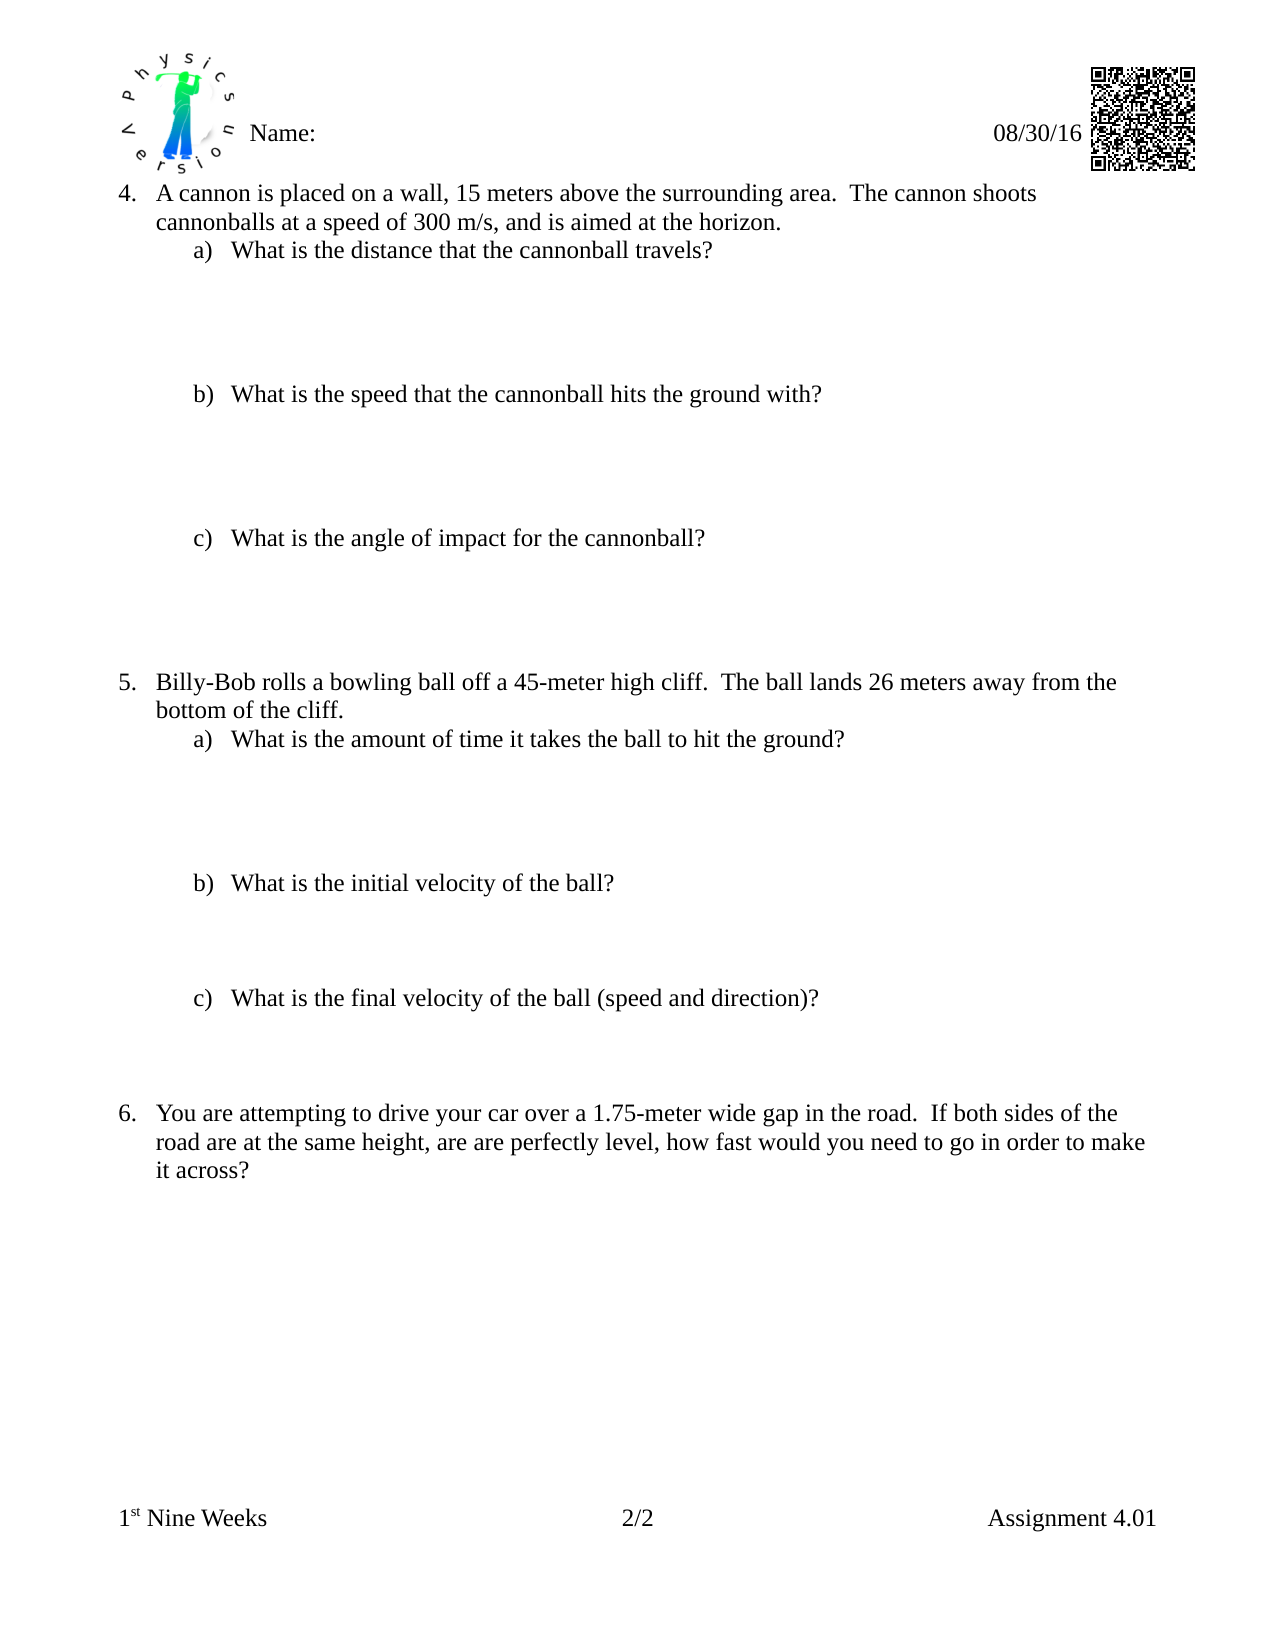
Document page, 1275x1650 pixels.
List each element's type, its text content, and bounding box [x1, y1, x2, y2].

list What is the initial velocity of the ball? [193, 868, 1157, 897]
list What is the distance that the cannonball travels? [193, 236, 1157, 264]
picture [121, 53, 235, 174]
list What is the final velocity of the ball (speed and direction)? [193, 983, 1157, 1012]
picture [1082, 58, 1203, 179]
list What is the angle of impact for the cannonball? [193, 523, 1157, 552]
list Billy-Bob rolls a bowling ball off a 45-meter high cliff. The ball lands 26 meters away from the bottom of the cliff. [118, 667, 1157, 724]
list What is the speed that the cannonball hits the ground with? [193, 379, 1157, 408]
list You are attempting to drive your car over a 1.75-meter wide gap in the road. If both sides of the road are at the same height, are are perfectly level, how fast would you need to go in order to make it across? [118, 1098, 1157, 1184]
list What is the amount of time it takes the ball to hit the ground? [193, 724, 1157, 753]
list A cannon is placed on a wall, 15 meters above the surrounding area. The cannon shoots cannonballs at a speed of 300 m/s, and is aimed at the horizon. [118, 176, 1157, 236]
